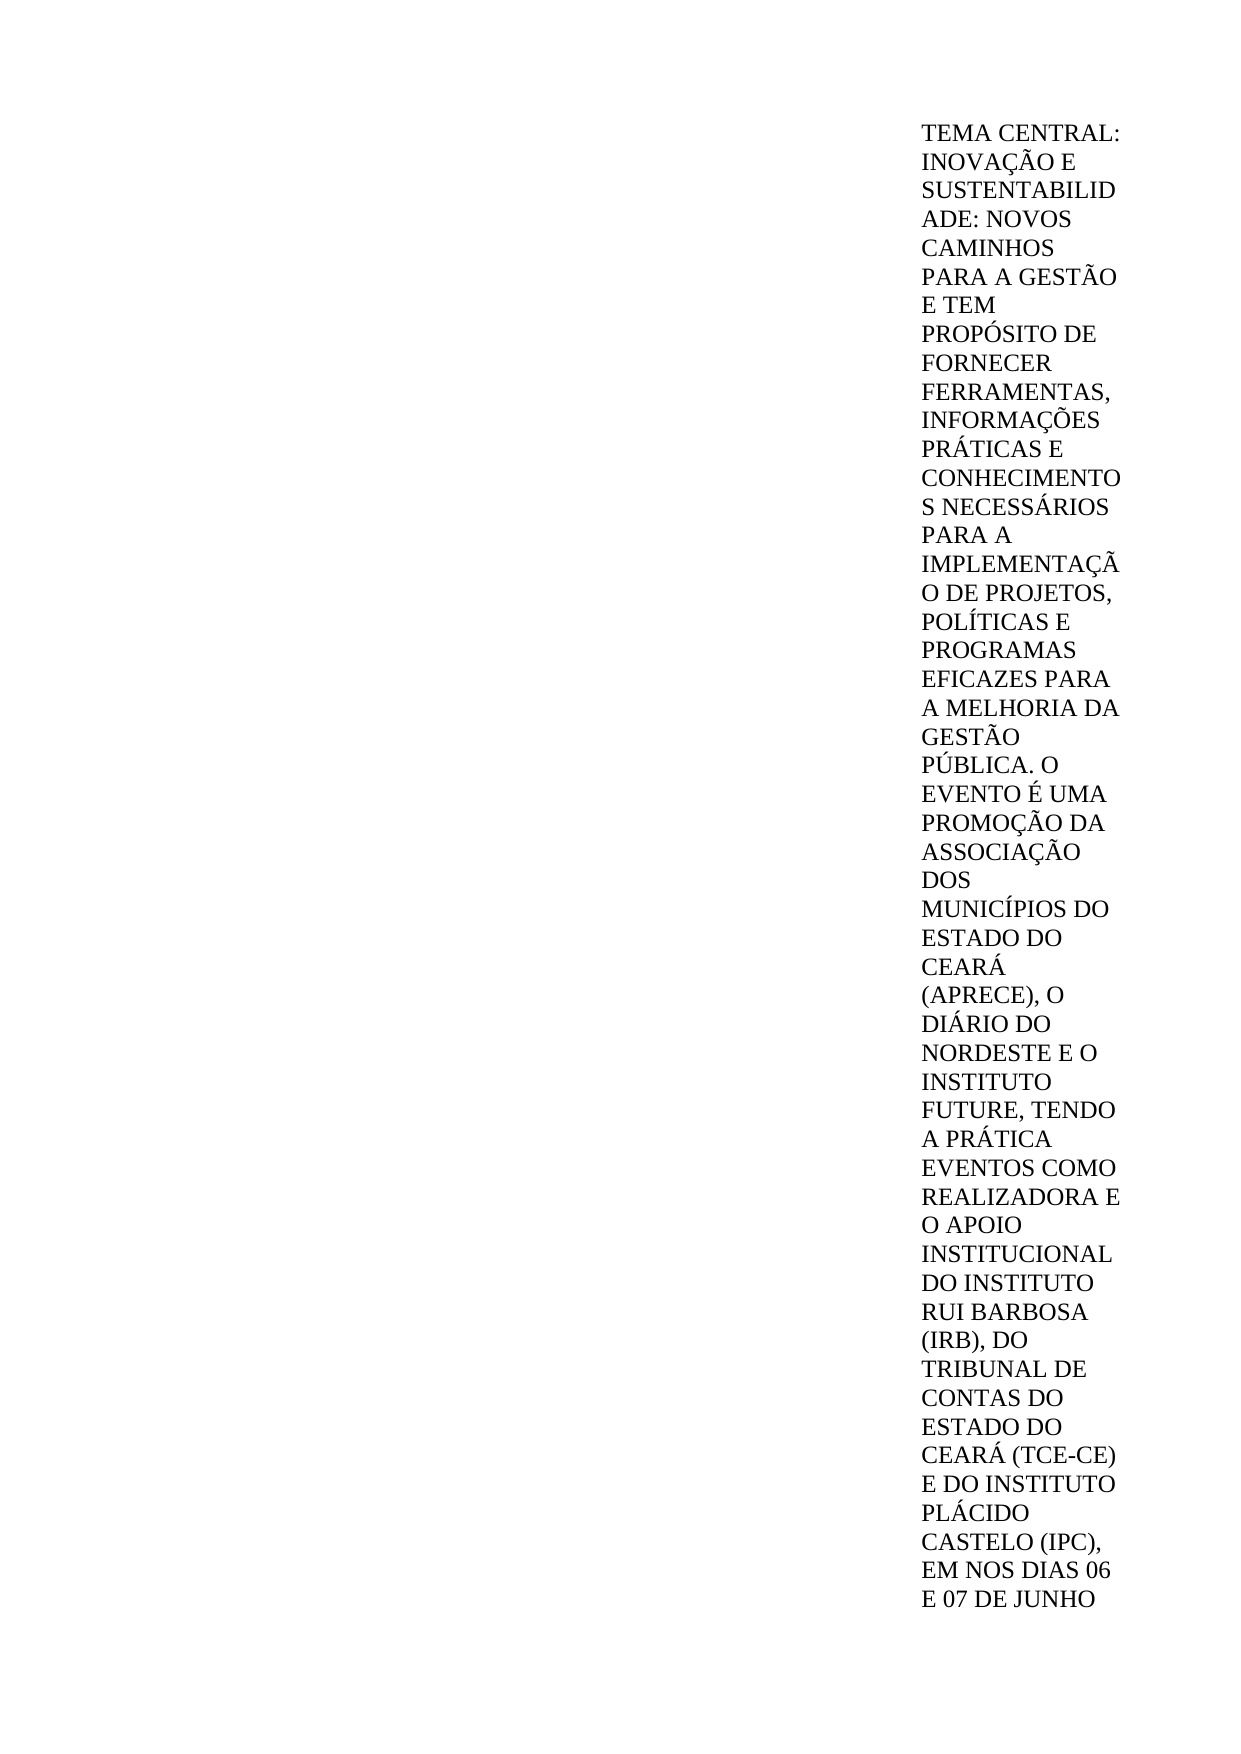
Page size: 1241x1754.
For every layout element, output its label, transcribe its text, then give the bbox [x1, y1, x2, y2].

table_cell [319, 118, 519, 1613]
table_cell TEMA CENTRAL: INOVAÇÃO E SUSTENTABILIDADE: NOVOS CAMINHOS PARA A GESTÃO E TEM PROPÓSITO DE FORNECER FERRAMENTAS, INFORMAÇÕES PRÁTICAS E CONHECIMENTOS NECESSÁRIOS PARA A IMPLEMENTAÇÃO DE PROJETOS, POLÍTICAS E PROGRAMAS EFICAZES PARA A MELHORIA DA GESTÃO PÚBLICA. O EVENTO É UMA PROMOÇÃO DA ASSOCIAÇÃO DOS MUNICÍPIOS DO ESTADO DO CEARÁ (APRECE), O DIÁRIO DO NORDESTE E O INSTITUTO FUTURE, TENDO A PRÁTICA EVENTOS COMO REALIZADORA E O APOIO INSTITUCIONAL DO INSTITUTO RUI BARBOSA (IRB), DO TRIBUNAL DE CONTAS DO ESTADO DO CEARÁ (TCE-CE) E DO INSTITUTO PLÁCIDO CASTELO (IPC), EM NOS DIAS 06 E 07 DE JUNHO [921, 118, 1122, 1613]
table_cell [720, 118, 921, 1613]
table_cell [118, 118, 319, 1613]
table_cell [520, 118, 720, 1613]
